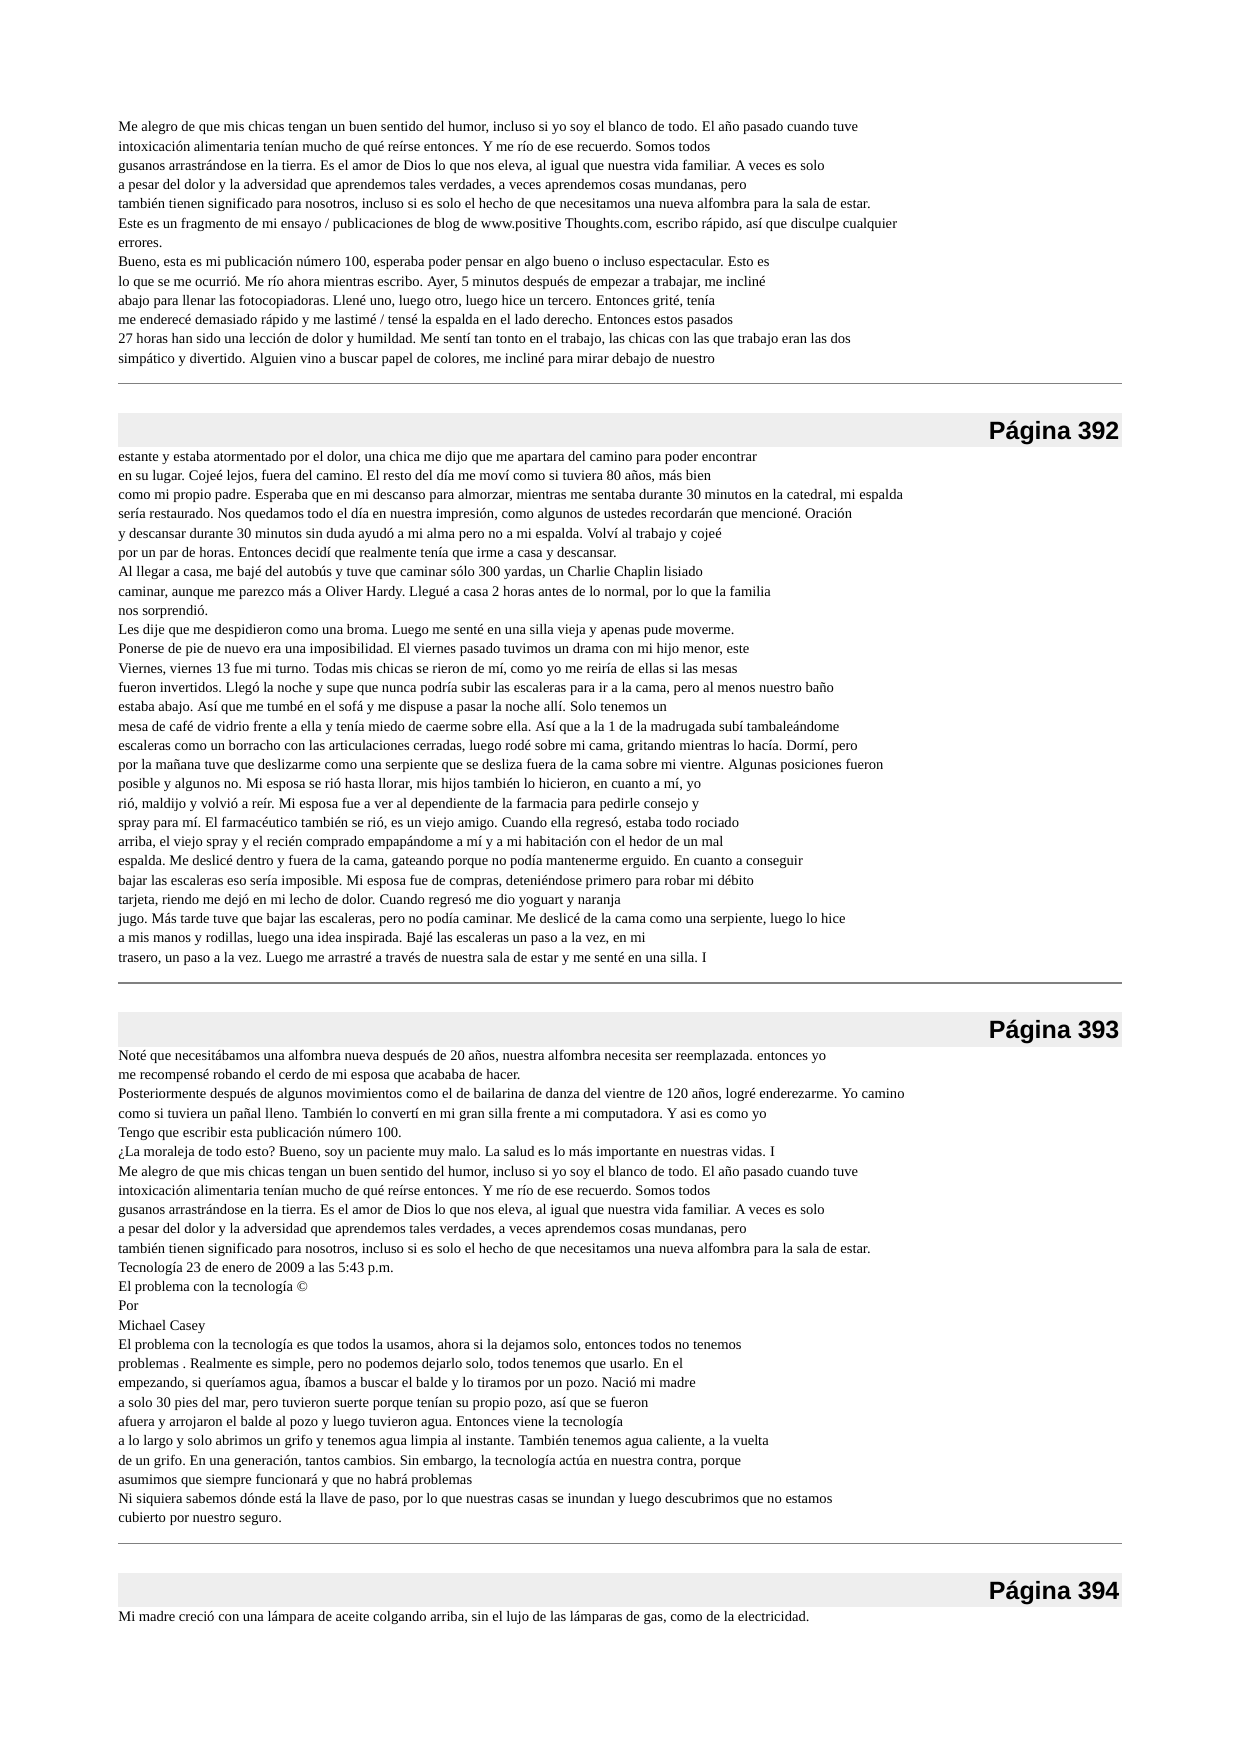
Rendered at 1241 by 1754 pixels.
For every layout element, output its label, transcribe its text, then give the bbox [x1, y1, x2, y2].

text nos sorprendió. [118, 602, 1122, 618]
text Ni siquiera sabemos dónde está la llave de paso, por lo que nuestras casas se inundan y luego descubrimos que no estamos [118, 1490, 1122, 1507]
text Mi madre creció con una lámpara de aceite colgando arriba, sin el lujo de las lámparas de gas, como de la electricidad. [118, 1607, 1122, 1624]
text de un grifo. En una generación, tantos cambios. Sin embargo, la tecnología actúa en nuestra contra, porque [118, 1451, 1122, 1468]
text a lo largo y solo abrimos un grifo y tenemos agua limpia al instante. También tenemos agua caliente, a la vuelta [118, 1432, 1122, 1449]
text tarjeta, riendo me dejó en mi lecho de dolor. Cuando regresó me dio yoguart y naranja [118, 891, 1122, 907]
text El problema con la tecnología es que todos la usamos, ahora si la dejamos solo, entonces todos no tenemos [118, 1336, 1122, 1352]
text me recompensé robando el cerdo de mi esposa que acababa de hacer. [118, 1066, 1122, 1083]
table_header Página 392 [118, 413, 1122, 447]
text Tecnología 23 de enero de 2009 a las 5:43 p.m. [118, 1259, 1122, 1275]
text me enderecé demasiado rápido y me lastimé / tensé la espalda en el lado derecho. Entonces estos pasados [118, 311, 1122, 328]
text estante y estaba atormentado por el dolor, una chica me dijo que me apartara del camino para poder encontrar [118, 447, 1122, 464]
text por un par de horas. Entonces decidí que realmente tenía que irme a casa y descansar. [118, 544, 1122, 561]
text también tienen significado para nosotros, incluso si es solo el hecho de que necesitamos una nueva alfombra para la sala de estar. [118, 1239, 1122, 1256]
text asumimos que siempre funcionará y que no habrá problemas [118, 1471, 1122, 1487]
text a mis manos y rodillas, luego una idea inspirada. Bajé las escaleras un paso a la vez, en mi [118, 929, 1122, 946]
text y descansar durante 30 minutos sin duda ayudó a mi alma pero no a mi espalda. Volví al trabajo y cojeé [118, 524, 1122, 541]
text caminar, aunque me parezco más a Oliver Hardy. Llegué a casa 2 horas antes de lo normal, por lo que la familia [118, 582, 1122, 599]
text Ponerse de pie de nuevo era una imposibilidad. El viernes pasado tuvimos un drama con mi hijo menor, este [118, 640, 1122, 657]
text en su lugar. Cojeé lejos, fuera del camino. El resto del día me moví como si tuviera 80 años, más bien [118, 467, 1122, 483]
table_header Página 394 [118, 1573, 1122, 1607]
text trasero, un paso a la vez. Luego me arrastré a través de nuestra sala de estar y me senté en una silla. I [118, 948, 1122, 965]
text simpático y divertido. Alguien vino a buscar papel de colores, me incliné para mirar debajo de nuestro [118, 349, 1122, 366]
text Al llegar a casa, me bajé del autobús y tuve que caminar sólo 300 yardas, un Charlie Chaplin lisiado [118, 563, 1122, 580]
text gusanos arrastrándose en la tierra. Es el amor de Dios lo que nos eleva, al igual que nuestra vida familiar. A veces es solo [118, 157, 1122, 173]
text estaba abajo. Así que me tumbé en el sofá y me dispuse a pasar la noche allí. Solo tenemos un [118, 698, 1122, 715]
text rió, maldijo y volvió a reír. Mi esposa fue a ver al dependiente de la farmacia para pedirle consejo y [118, 794, 1122, 811]
text errores. [118, 234, 1122, 251]
text posible y algunos no. Mi esposa se rió hasta llorar, mis hijos también lo hicieron, en cuanto a mí, yo [118, 775, 1122, 792]
text bajar las escaleras eso sería imposible. Mi esposa fue de compras, deteniéndose primero para robar mi débito [118, 871, 1122, 888]
text Tengo que escribir esta publicación número 100. [118, 1124, 1122, 1141]
text por la mañana tuve que deslizarme como una serpiente que se desliza fuera de la cama sobre mi vientre. Algunas posiciones fueron [118, 756, 1122, 773]
table_header Página 393 [118, 1012, 1122, 1047]
text gusanos arrastrándose en la tierra. Es el amor de Dios lo que nos eleva, al igual que nuestra vida familiar. A veces es solo [118, 1201, 1122, 1218]
text ¿La moraleja de todo esto? Bueno, soy un paciente muy malo. La salud es lo más importante en nuestras vidas. I [118, 1143, 1122, 1160]
text abajo para llenar las fotocopiadoras. Llené uno, luego otro, luego hice un tercero. Entonces grité, tenía [118, 292, 1122, 308]
text spray para mí. El farmacéutico también se rió, es un viejo amigo. Cuando ella regresó, estaba todo rociado [118, 814, 1122, 830]
text intoxicación alimentaria tenían mucho de qué reírse entonces. Y me río de ese recuerdo. Somos todos [118, 1182, 1122, 1198]
text Me alegro de que mis chicas tengan un buen sentido del humor, incluso si yo soy el blanco de todo. El año pasado cuando tuve [118, 1162, 1122, 1179]
text Este es un fragmento de mi ensayo / publicaciones de blog de www.positive Thoughts.com, escribo rápido, así que disculpe cualquier [118, 214, 1122, 231]
text Noté que necesitábamos una alfombra nueva después de 20 años, nuestra alfombra necesita ser reemplazada. entonces yo [118, 1047, 1122, 1063]
text intoxicación alimentaria tenían mucho de qué reírse entonces. Y me río de ese recuerdo. Somos todos [118, 137, 1122, 154]
text espalda. Me deslicé dentro y fuera de la cama, gateando porque no podía mantenerme erguido. En cuanto a conseguir [118, 852, 1122, 869]
text Bueno, esta es mi publicación número 100, esperaba poder pensar en algo bueno o incluso espectacular. Esto es [118, 253, 1122, 270]
text El problema con la tecnología © [118, 1278, 1122, 1295]
text a solo 30 pies del mar, pero tuvieron suerte porque tenían su propio pozo, así que se fueron [118, 1393, 1122, 1410]
text problemas . Realmente es simple, pero no podemos dejarlo solo, todos tenemos que usarlo. En el [118, 1355, 1122, 1372]
text 27 horas han sido una lección de dolor y humildad. Me sentí tan tonto en el trabajo, las chicas con las que trabajo eran las dos [118, 330, 1122, 347]
text sería restaurado. Nos quedamos todo el día en nuestra impresión, como algunos de ustedes recordarán que mencioné. Oración [118, 505, 1122, 522]
text escaleras como un borracho con las articulaciones cerradas, luego rodé sobre mi cama, gritando mientras lo hacía. Dormí, pero [118, 737, 1122, 753]
text Les dije que me despidieron como una broma. Luego me senté en una silla vieja y apenas pude moverme. [118, 621, 1122, 638]
text Posteriormente después de algunos movimientos como el de bailarina de danza del vientre de 120 años, logré enderezarme. Yo camino [118, 1085, 1122, 1102]
text a pesar del dolor y la adversidad que aprendemos tales verdades, a veces aprendemos cosas mundanas, pero [118, 176, 1122, 193]
text jugo. Más tarde tuve que bajar las escaleras, pero no podía caminar. Me deslicé de la cama como una serpiente, luego lo hice [118, 910, 1122, 927]
text a pesar del dolor y la adversidad que aprendemos tales verdades, a veces aprendemos cosas mundanas, pero [118, 1220, 1122, 1237]
text arriba, el viejo spray y el recién comprado empapándome a mí y a mi habitación con el hedor de un mal [118, 833, 1122, 850]
text Me alegro de que mis chicas tengan un buen sentido del humor, incluso si yo soy el blanco de todo. El año pasado cuando tuve [118, 118, 1122, 135]
text lo que se me ocurrió. Me río ahora mientras escribo. Ayer, 5 minutos después de empezar a trabajar, me incliné [118, 272, 1122, 289]
text también tienen significado para nosotros, incluso si es solo el hecho de que necesitamos una nueva alfombra para la sala de estar. [118, 195, 1122, 212]
text Por [118, 1297, 1122, 1314]
text empezando, si queríamos agua, íbamos a buscar el balde y lo tiramos por un pozo. Nació mi madre [118, 1374, 1122, 1391]
text cubierto por nuestro seguro. [118, 1509, 1122, 1526]
text Michael Casey [118, 1316, 1122, 1333]
text afuera y arrojaron el balde al pozo y luego tuvieron agua. Entonces viene la tecnología [118, 1413, 1122, 1429]
text fueron invertidos. Llegó la noche y supe que nunca podría subir las escaleras para ir a la cama, pero al menos nuestro baño [118, 679, 1122, 696]
text Viernes, viernes 13 fue mi turno. Todas mis chicas se rieron de mí, como yo me reiría de ellas si las mesas [118, 659, 1122, 676]
text como si tuviera un pañal lleno. También lo convertí en mi gran silla frente a mi computadora. Y asi es como yo [118, 1104, 1122, 1121]
text mesa de café de vidrio frente a ella y tenía miedo de caerme sobre ella. Así que a la 1 de la madrugada subí tambaleándome [118, 717, 1122, 734]
text como mi propio padre. Esperaba que en mi descanso para almorzar, mientras me sentaba durante 30 minutos en la catedral, mi espalda [118, 486, 1122, 503]
